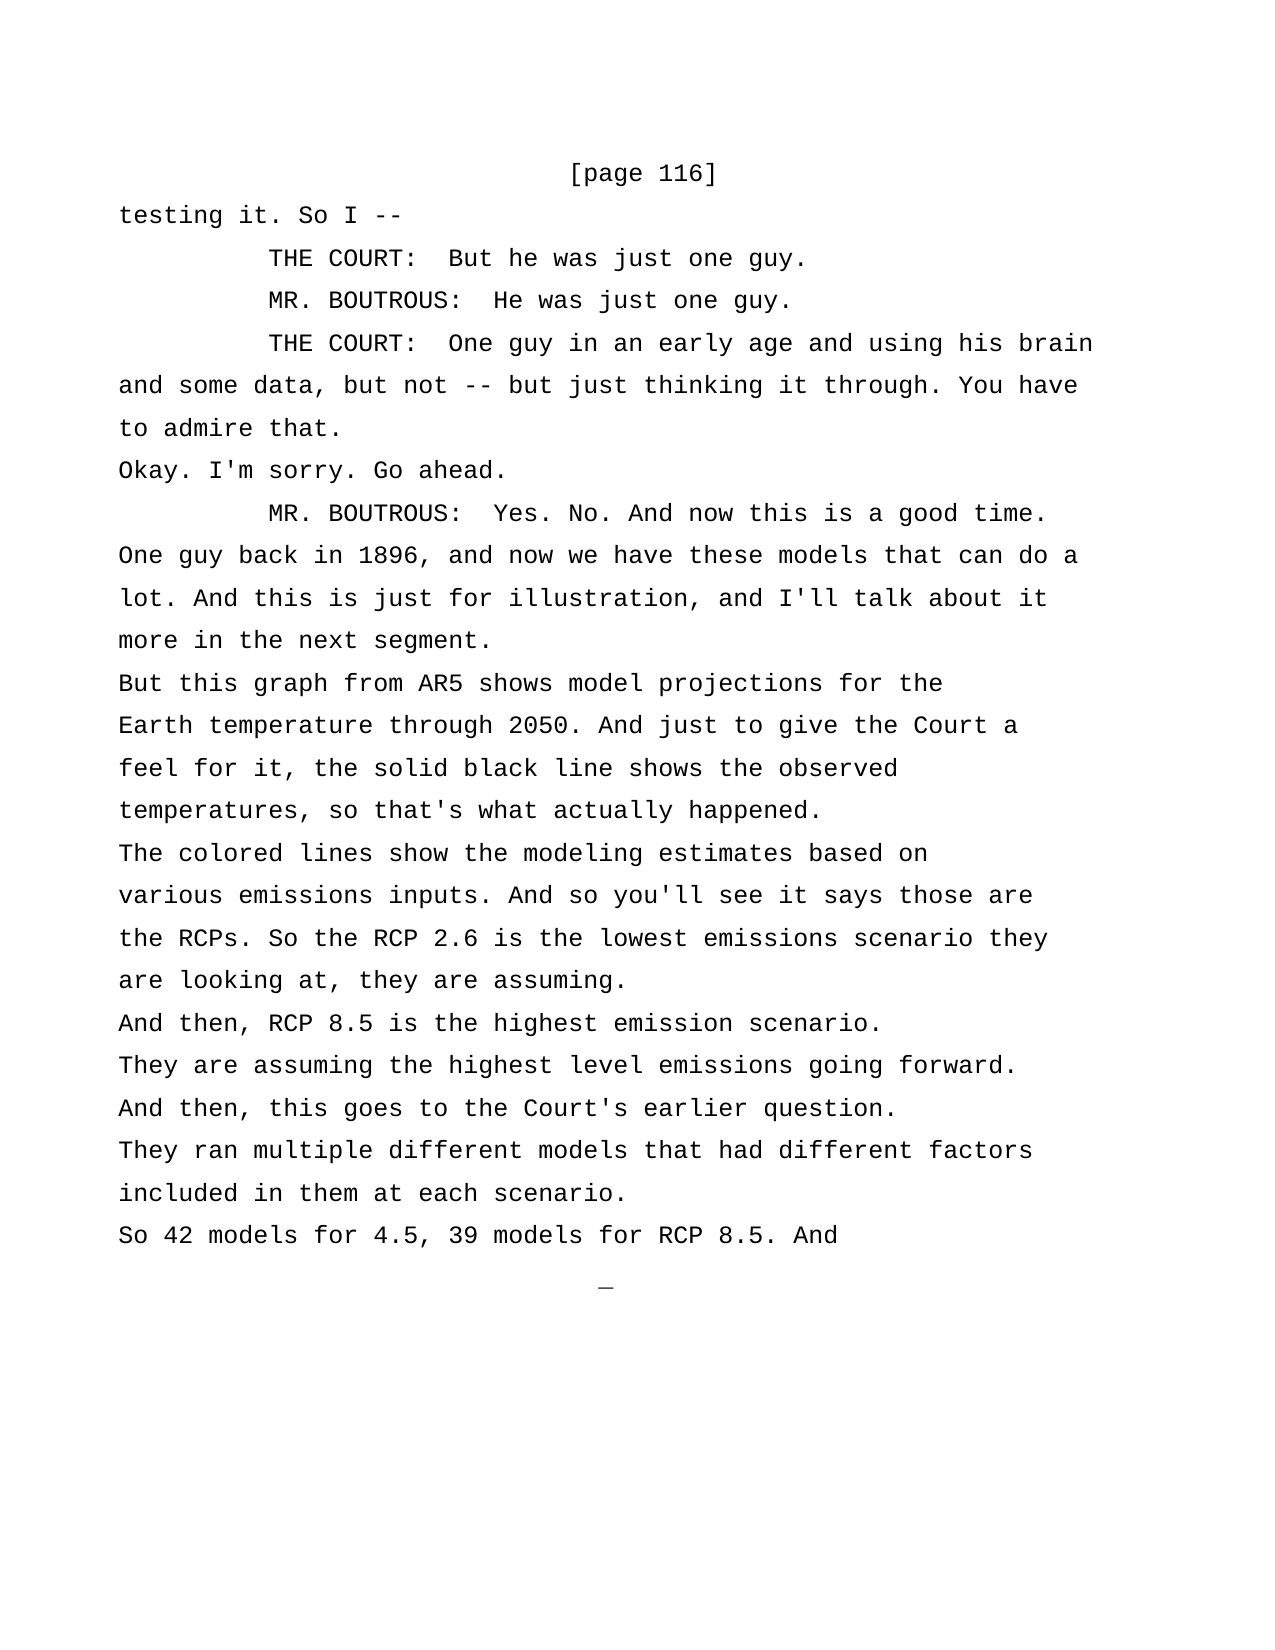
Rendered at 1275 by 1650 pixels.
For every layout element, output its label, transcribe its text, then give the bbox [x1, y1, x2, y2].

text The colored lines show the modeling estimates based on [118, 841, 1157, 869]
text various emissions inputs. And so you'll see it says those are [118, 883, 1157, 911]
text MR. BOUTROUS: He was just one guy. [118, 288, 1157, 316]
text Okay. I'm sorry. Go ahead. [118, 458, 1157, 486]
text They are assuming the highest level emissions going forward. [118, 1053, 1157, 1081]
text are looking at, they are assuming. [118, 968, 1157, 996]
text more in the next segment. [118, 628, 1157, 656]
text and some data, but not -- but just thinking it through. You have [118, 373, 1157, 401]
text the RCPs. So the RCP 2.6 is the lowest emissions scenario they [118, 926, 1157, 954]
text MR. BOUTROUS: Yes. No. And now this is a good time. [118, 501, 1157, 529]
text They ran multiple different models that had different factors [118, 1138, 1157, 1166]
text feel for it, the solid black line shows the observed [118, 756, 1157, 784]
text One guy back in 1896, and now we have these models that can do a [118, 543, 1157, 571]
text testing it. So I -- [118, 203, 1157, 231]
text So 42 models for 4.5, 39 models for RCP 8.5. And [118, 1223, 1157, 1251]
text lot. And this is just for illustration, and I'll talk about it [118, 586, 1157, 614]
text to admire that. [118, 416, 1157, 444]
text [page 116] [118, 161, 1157, 189]
text _ [118, 1266, 1157, 1294]
text But this graph from AR5 shows model projections for the [118, 671, 1157, 699]
text THE COURT: But he was just one guy. [118, 246, 1157, 274]
text And then, this goes to the Court's earlier question. [118, 1096, 1157, 1124]
text And then, RCP 8.5 is the highest emission scenario. [118, 1011, 1157, 1039]
text THE COURT: One guy in an early age and using his brain [118, 331, 1157, 359]
text temperatures, so that's what actually happened. [118, 798, 1157, 826]
text included in them at each scenario. [118, 1181, 1157, 1209]
text Earth temperature through 2050. And just to give the Court a [118, 713, 1157, 741]
